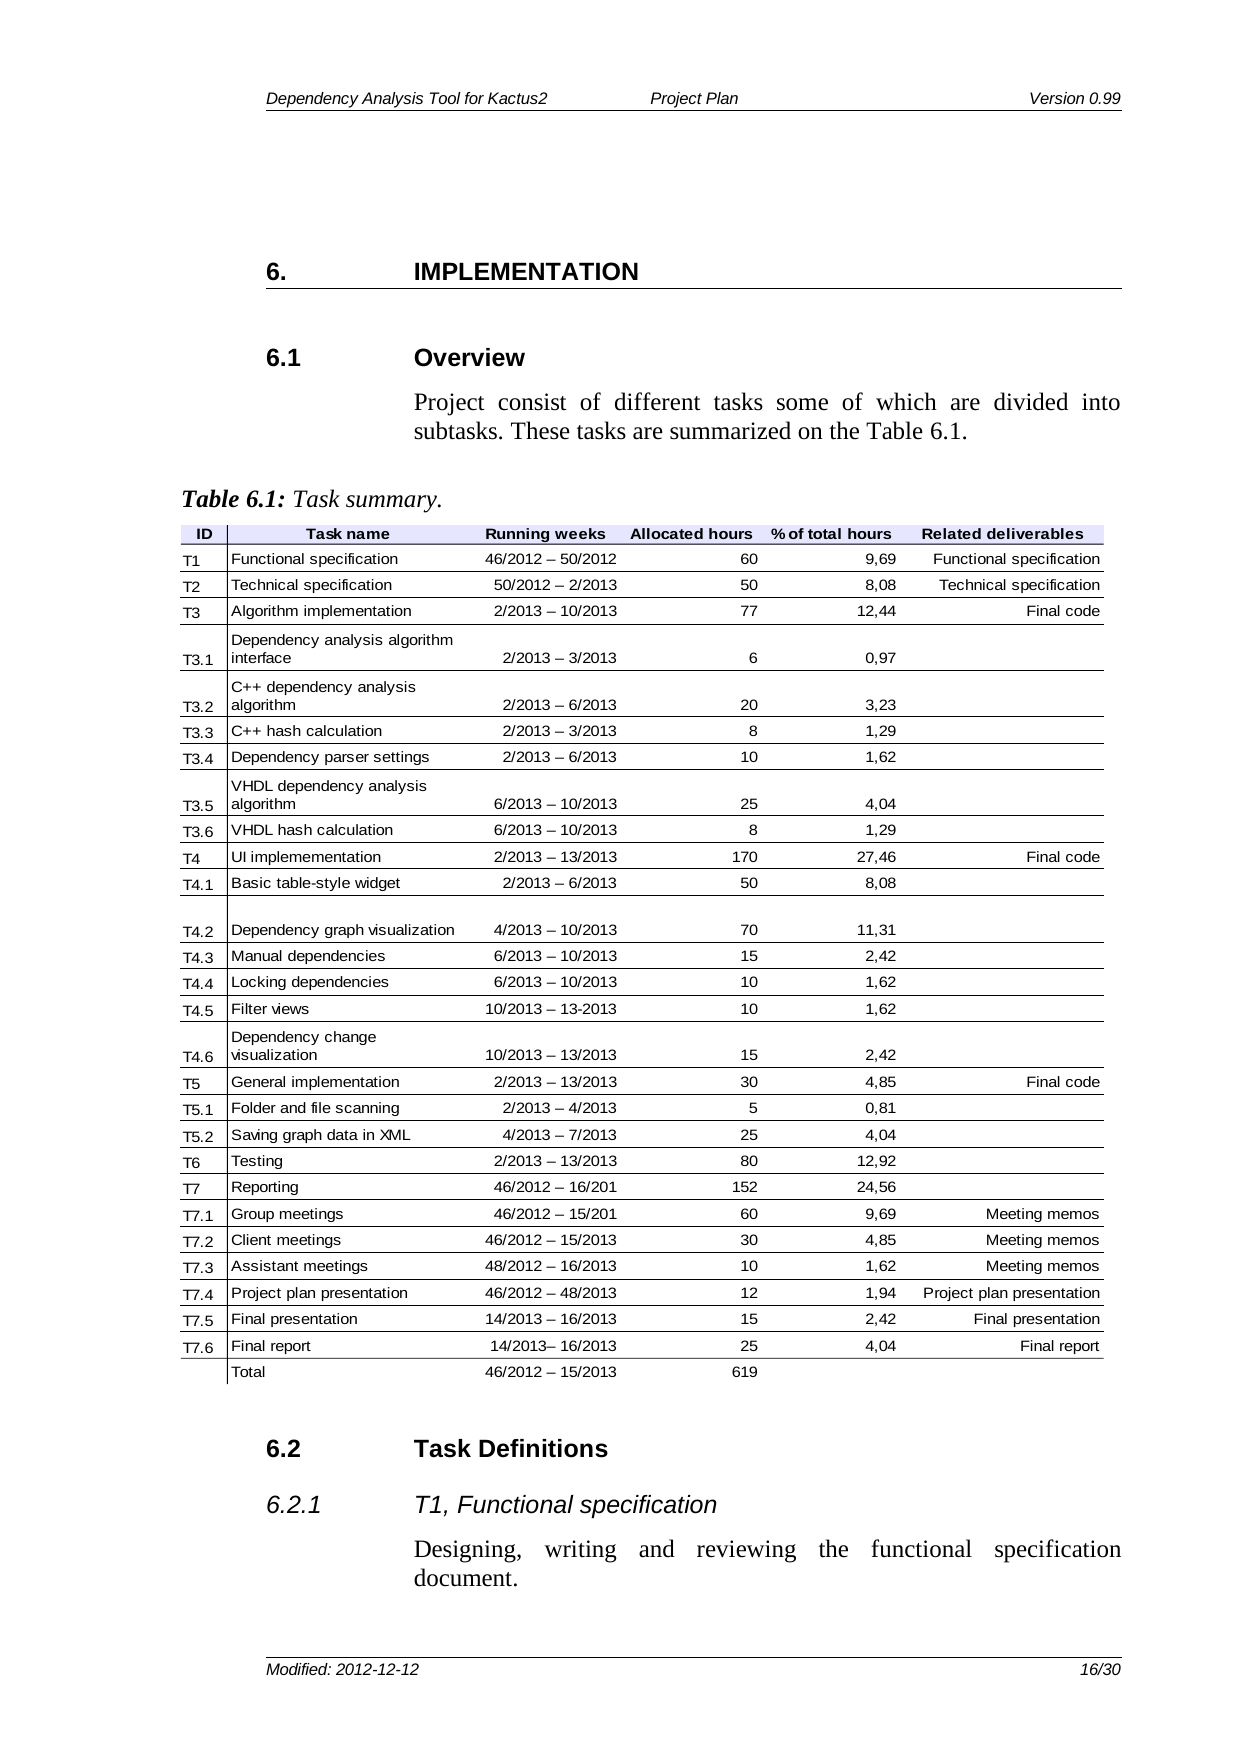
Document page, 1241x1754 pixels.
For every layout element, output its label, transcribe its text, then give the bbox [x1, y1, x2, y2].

subtitle Overview [266, 343, 1122, 372]
text Table 6.1: Task summary. [181, 484, 1111, 513]
text Designing, writing and reviewing the functional specification document. [413, 1533, 1122, 1592]
subtitle Task Definitions [266, 1434, 1122, 1463]
text Project consist of different tasks some of which are divided into subtasks. These tasks are summarized on the Table 6.1. [413, 387, 1122, 445]
subtitle T1, Functional specification [266, 1490, 1122, 1519]
subtitle Implementation [266, 257, 1122, 288]
